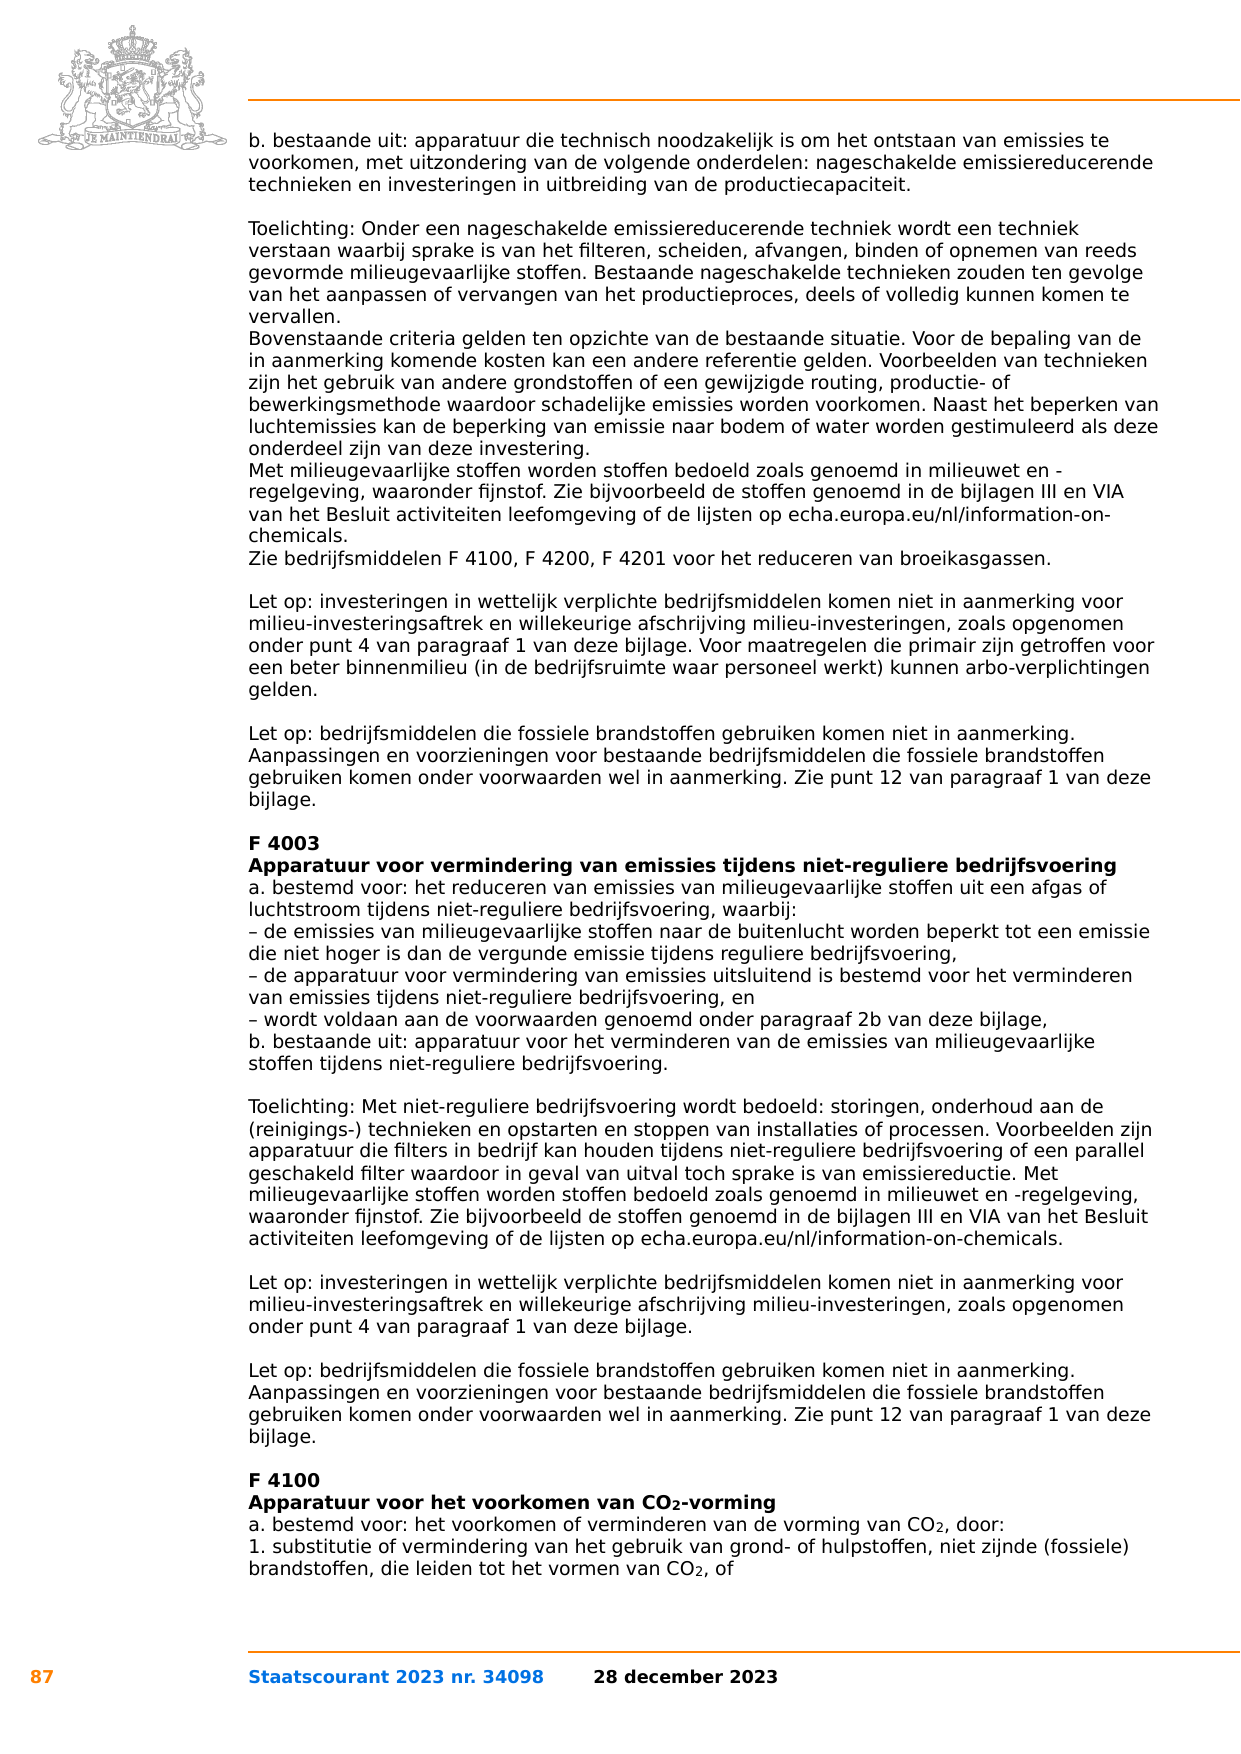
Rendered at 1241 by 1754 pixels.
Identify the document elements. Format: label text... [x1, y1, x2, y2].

text b. bestaande uit: apparatuur voor het verminderen van de emissies van milieugevaarlijke stoffen tijdens niet-reguliere bedrijfsvoering. [248, 1031, 1163, 1074]
text 1. substitutie of vermindering van het gebruik van grond- of hulpstoffen, niet zijnde (fossiele) brandstoffen, die leiden tot het vormen van CO2, of [248, 1536, 1163, 1580]
text a. bestemd voor: het reduceren van emissies van milieugevaarlijke stoffen uit een afgas of luchtstroom tijdens niet-reguliere bedrijfsvoering, waarbij: [248, 877, 1163, 921]
text Let op: investeringen in wettelijk verplichte bedrijfsmiddelen komen niet in aanmerking voor milieu-investeringsaftrek en willekeurige afschrijving milieu-investeringen, zoals opgenomen onder punt 4 van paragraaf 1 van deze bijlage. [248, 1272, 1163, 1338]
text Met milieugevaarlijke stoffen worden stoffen bedoeld zoals genoemd in milieuwet en -regelgeving, waaronder fijnstof. Zie bijvoorbeeld de stoffen genoemd in de bijlagen III en VIA van het Besluit activiteiten leefomgeving of de lijsten op echa.europa.eu/nl/information-on-chemicals. [248, 459, 1163, 547]
text Apparatuur voor het voorkomen van CO2-vorming [248, 1492, 1163, 1514]
text Zie bedrijfsmiddelen F 4100, F 4200, F 4201 voor het reduceren van broeikasgassen. [248, 547, 1163, 569]
text Bovenstaande criteria gelden ten opzichte van de bestaande situatie. Voor de bepaling van de in aanmerking komende kosten kan een andere referentie gelden. Voorbeelden van technieken zijn het gebruik van andere grondstoffen of een gewijzigde routing, productie- of bewerkingsmethode waardoor schadelijke emissies worden voorkomen. Naast het beperken van luchtemissies kan de beperking van emissie naar bodem of water worden gestimuleerd als deze onderdeel zijn van deze investering. [248, 328, 1163, 459]
picture [38, 25, 227, 150]
text Toelichting: Met niet-reguliere bedrijfsvoering wordt bedoeld: storingen, onderhoud aan de (reinigings-) technieken en opstarten en stoppen van installaties of processen. Voorbeelden zijn apparatuur die filters in bedrijf kan houden tijdens niet-reguliere bedrijfsvoering of een parallel geschakeld filter waardoor in geval van uitval toch sprake is van emissiereductie. Met milieugevaarlijke stoffen worden stoffen bedoeld zoals genoemd in milieuwet en -regelgeving, waaronder fijnstof. Zie bijvoorbeeld de stoffen genoemd in de bijlagen III en VIA van het Besluit activiteiten leefomgeving of de lijsten op echa.europa.eu/nl/information-on-chemicals. [248, 1096, 1163, 1250]
text – de apparatuur voor vermindering van emissies uitsluitend is bestemd voor het verminderen van emissies tijdens niet-reguliere bedrijfsvoering, en [248, 965, 1163, 1009]
text Let op: bedrijfsmiddelen die fossiele brandstoffen gebruiken komen niet in aanmerking. Aanpassingen en voorzieningen voor bestaande bedrijfsmiddelen die fossiele brandstoffen gebruiken komen onder voorwaarden wel in aanmerking. Zie punt 12 van paragraaf 1 van deze bijlage. [248, 723, 1163, 811]
text a. bestemd voor: het voorkomen of verminderen van de vorming van CO2, door: [248, 1514, 1163, 1536]
text – wordt voldaan aan de voorwaarden genoemd onder paragraaf 2b van deze bijlage, [248, 1009, 1163, 1031]
text Let op: bedrijfsmiddelen die fossiele brandstoffen gebruiken komen niet in aanmerking. Aanpassingen en voorzieningen voor bestaande bedrijfsmiddelen die fossiele brandstoffen gebruiken komen onder voorwaarden wel in aanmerking. Zie punt 12 van paragraaf 1 van deze bijlage. [248, 1360, 1163, 1448]
text Toelichting: Onder een nageschakelde emissiereducerende techniek wordt een techniek verstaan waarbij sprake is van het filteren, scheiden, afvangen, binden of opnemen van reeds gevormde milieugevaarlijke stoffen. Bestaande nageschakelde technieken zouden ten gevolge van het aanpassen of vervangen van het productieproces, deels of volledig kunnen komen te vervallen. [248, 218, 1163, 328]
text – de emissies van milieugevaarlijke stoffen naar de buitenlucht worden beperkt tot een emissie die niet hoger is dan de vergunde emissie tijdens reguliere bedrijfsvoering, [248, 921, 1163, 965]
text Apparatuur voor vermindering van emissies tijdens niet-reguliere bedrijfsvoering [248, 855, 1163, 877]
text F 4100 [248, 1470, 1163, 1492]
text b. bestaande uit: apparatuur die technisch noodzakelijk is om het ontstaan van emissies te voorkomen, met uitzondering van de volgende onderdelen: nageschakelde emissiereducerende technieken en investeringen in uitbreiding van de productiecapaciteit. [248, 130, 1163, 196]
text Let op: investeringen in wettelijk verplichte bedrijfsmiddelen komen niet in aanmerking voor milieu-investeringsaftrek en willekeurige afschrijving milieu-investeringen, zoals opgenomen onder punt 4 van paragraaf 1 van deze bijlage. Voor maatregelen die primair zijn getroffen voor een beter binnenmilieu (in de bedrijfsruimte waar personeel werkt) kunnen arbo-verplichtingen gelden. [248, 591, 1163, 701]
text F 4003 [248, 833, 1163, 855]
